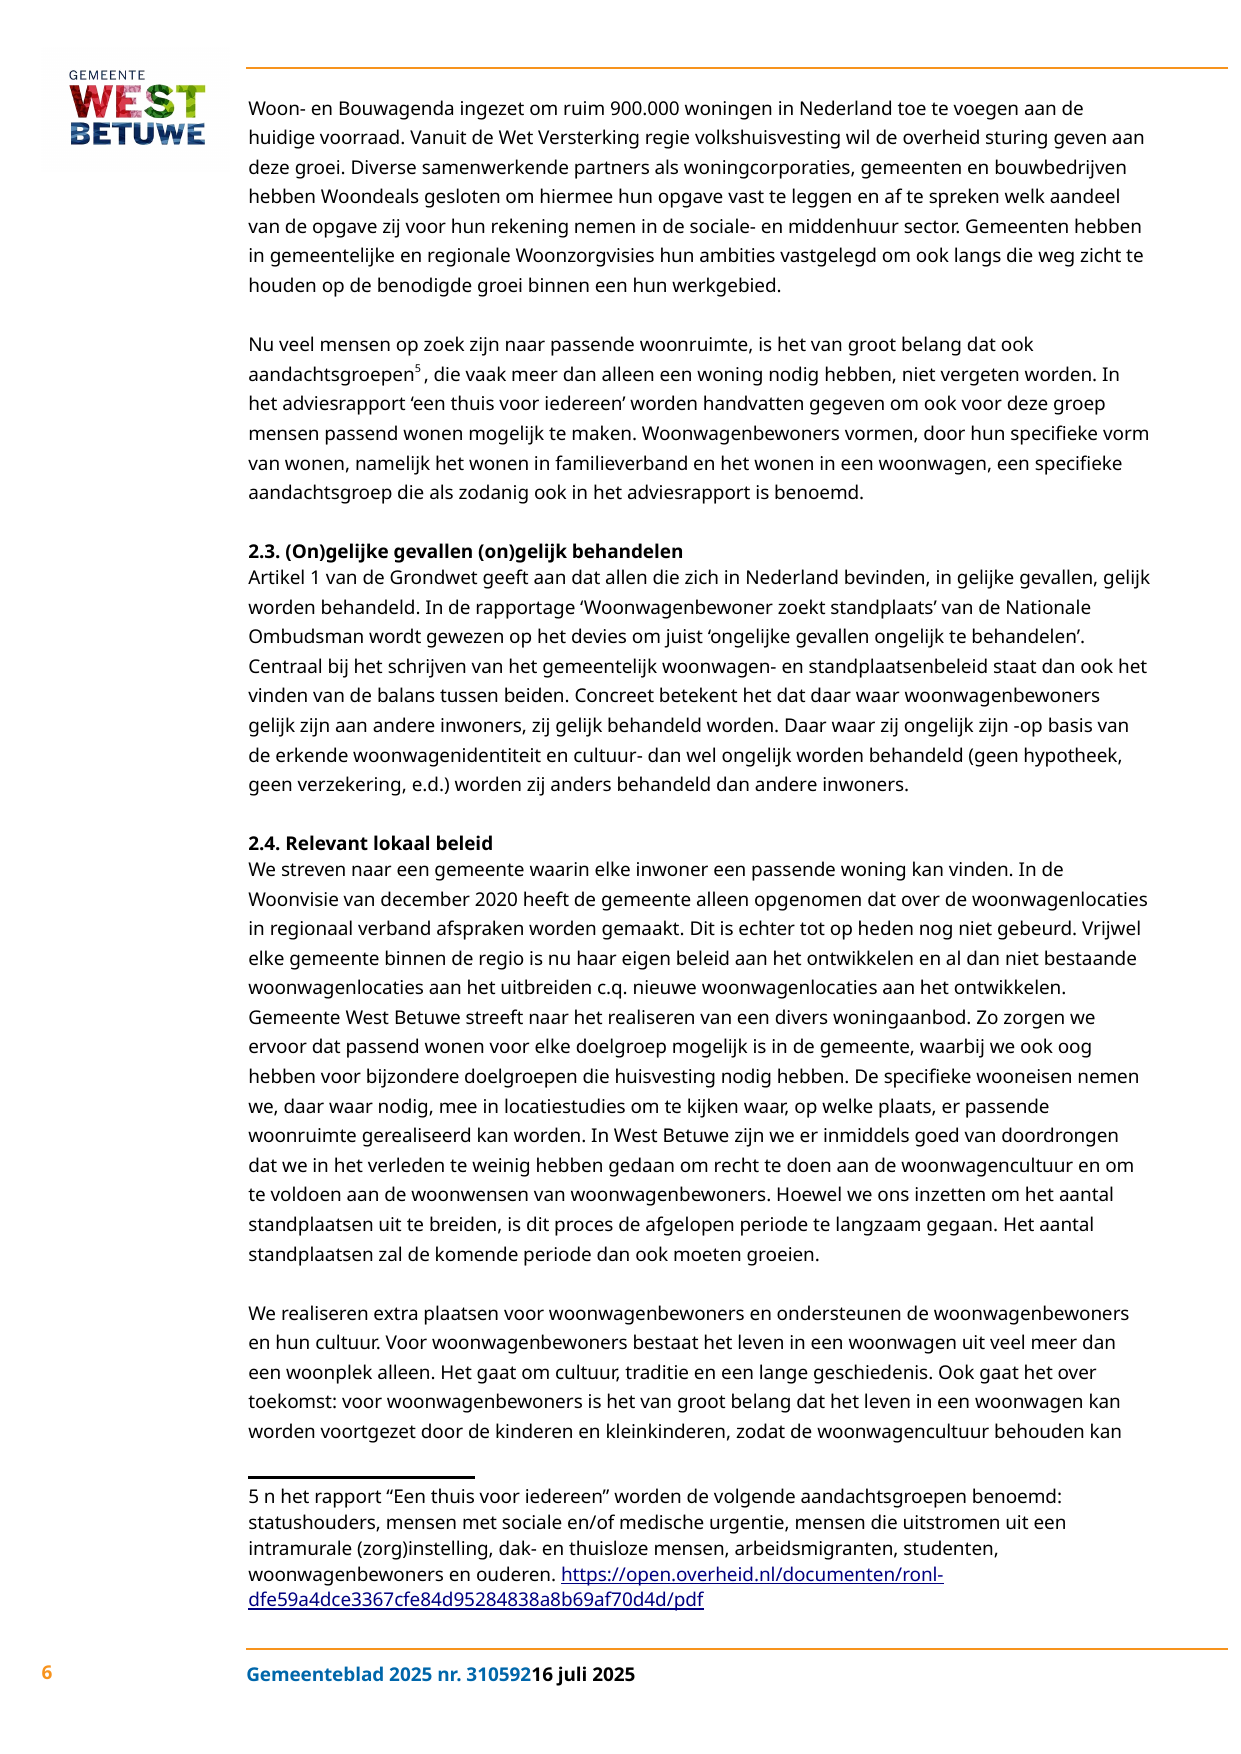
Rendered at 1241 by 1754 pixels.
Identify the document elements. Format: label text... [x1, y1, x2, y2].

text We realiseren extra plaatsen voor woonwagenbewoners en ondersteunen de woonwagenbewoners en hun cultuur. Voor woonwagenbewoners bestaat het leven in een woonwagen uit veel meer dan een woonplek alleen. Het gaat om cultuur, traditie en een lange geschiedenis. Ook gaat het over toekomst: voor woonwagenbewoners is het van groot belang dat het leven in een woonwagen kan worden voortgezet door de kinderen en kleinkinderen, zodat de woonwagencultuur behouden kan [248, 1300, 1152, 1444]
text Nu veel mensen op zoek zijn naar passende woonruimte, is het van groot belang dat ook aandachtsgroepen, die vaak meer dan alleen een woning nodig hebben, niet vergeten worden. In het adviesrapport ‘een thuis voor iedereen’ worden handvatten gegeven om ook voor deze groep mensen passend wonen mogelijk te maken. Woonwagenbewoners vormen, door hun specifieke vorm van wonen, namelijk het wonen in familieverband en het wonen in een woonwagen, een specifieke aandachtsgroep die als zodanig ook in het adviesrapport is benoemd. [248, 331, 1152, 505]
text Woon- en Bouwagenda ingezet om ruim 900.000 woningen in Nederland toe te voegen aan de huidige voorraad. Vanuit de Wet Versterking regie volkshuisvesting wil de overheid sturing geven aan deze groei. Diverse samenwerkende partners als woningcorporaties, gemeenten en bouwbedrijven hebben Woondeals gesloten om hiermee hun opgave vast te leggen en af te spreken welk aandeel van de opgave zij voor hun rekening nemen in de sociale- en middenhuur sector. Gemeenten hebben in gemeentelijke en regionale Woonzorgvisies hun ambities vastgelegd om ook langs die weg zicht te houden op de benodigde groei binnen een hun werkgebied. [248, 95, 1152, 298]
text Artikel 1 van de Grondwet geeft aan dat allen die zich in Nederland bevinden, in gelijke gevallen, gelijk worden behandeld. In de rapportage ‘Woonwagenbewoner zoekt standplaats’ van de Nationale Ombudsman wordt gewezen op het devies om juist ‘ongelijke gevallen ongelijk te behandelen’. Centraal bij het schrijven van het gemeentelijk woonwagen- en standplaatsenbeleid staat dan ook het vinden van de balans tussen beiden. Concreet betekent het dat daar waar woonwagenbewoners gelijk zijn aan andere inwoners, zij gelijk behandeld worden. Daar waar zij ongelijk zijn -op basis van de erkende woonwagenidentiteit en cultuur- dan wel ongelijk worden behandeld (geen hypotheek, geen verzekering, e.d.) worden zij anders behandeld dan andere inwoners. [248, 564, 1152, 797]
text We streven naar een gemeente waarin elke inwoner een passende woning kan vinden. In de Woonvisie van december 2020 heeft de gemeente alleen opgenomen dat over de woonwagenlocaties in regionaal verband afspraken worden gemaakt. Dit is echter tot op heden nog niet gebeurd. Vrijwel elke gemeente binnen de regio is nu haar eigen beleid aan het ontwikkelen en al dan niet bestaande woonwagenlocaties aan het uitbreiden c.q. nieuwe woonwagenlocaties aan het ontwikkelen. Gemeente West Betuwe streeft naar het realiseren van een divers woningaanbod. Zo zorgen we ervoor dat passend wonen voor elke doelgroep mogelijk is in de gemeente, waarbij we ook oog hebben voor bijzondere doelgroepen die huisvesting nodig hebben. De specifieke wooneisen nemen we, daar waar nodig, mee in locatiestudies om te kijken waar, op welke plaats, er passende woonruimte gerealiseerd kan worden. In West Betuwe zijn we er inmiddels goed van doordrongen dat we in het verleden te weinig hebben gedaan om recht te doen aan de woonwagencultuur en om te voldoen aan de woonwensen van woonwagenbewoners. Hoewel we ons inzetten om het aantal standplaatsen uit te breiden, is dit proces de afgelopen periode te langzaam gegaan. Het aantal standplaatsen zal de komende periode dan ook moeten groeien. [248, 856, 1152, 1267]
text n het rapport “Een thuis voor iedereen” worden de volgende aandachtsgroepen benoemd: statushouders, mensen met sociale en/of medische urgentie, mensen die uitstromen uit een intramurale (zorg)instelling, dak- en thuisloze mensen, arbeidsmigranten, studenten, woonwagenbewoners en ouderen. https://open.overheid.nl/documenten/ronl-dfe59a4dce3367cfe84d95284838a8b69af70d4d/pdf [248, 1483, 1152, 1612]
text 2.4. Relevant lokaal beleid [248, 831, 1152, 856]
text 2.3. (On)gelijke gevallen (on)gelijk behandelen [248, 538, 1152, 564]
picture [41, 47, 231, 172]
